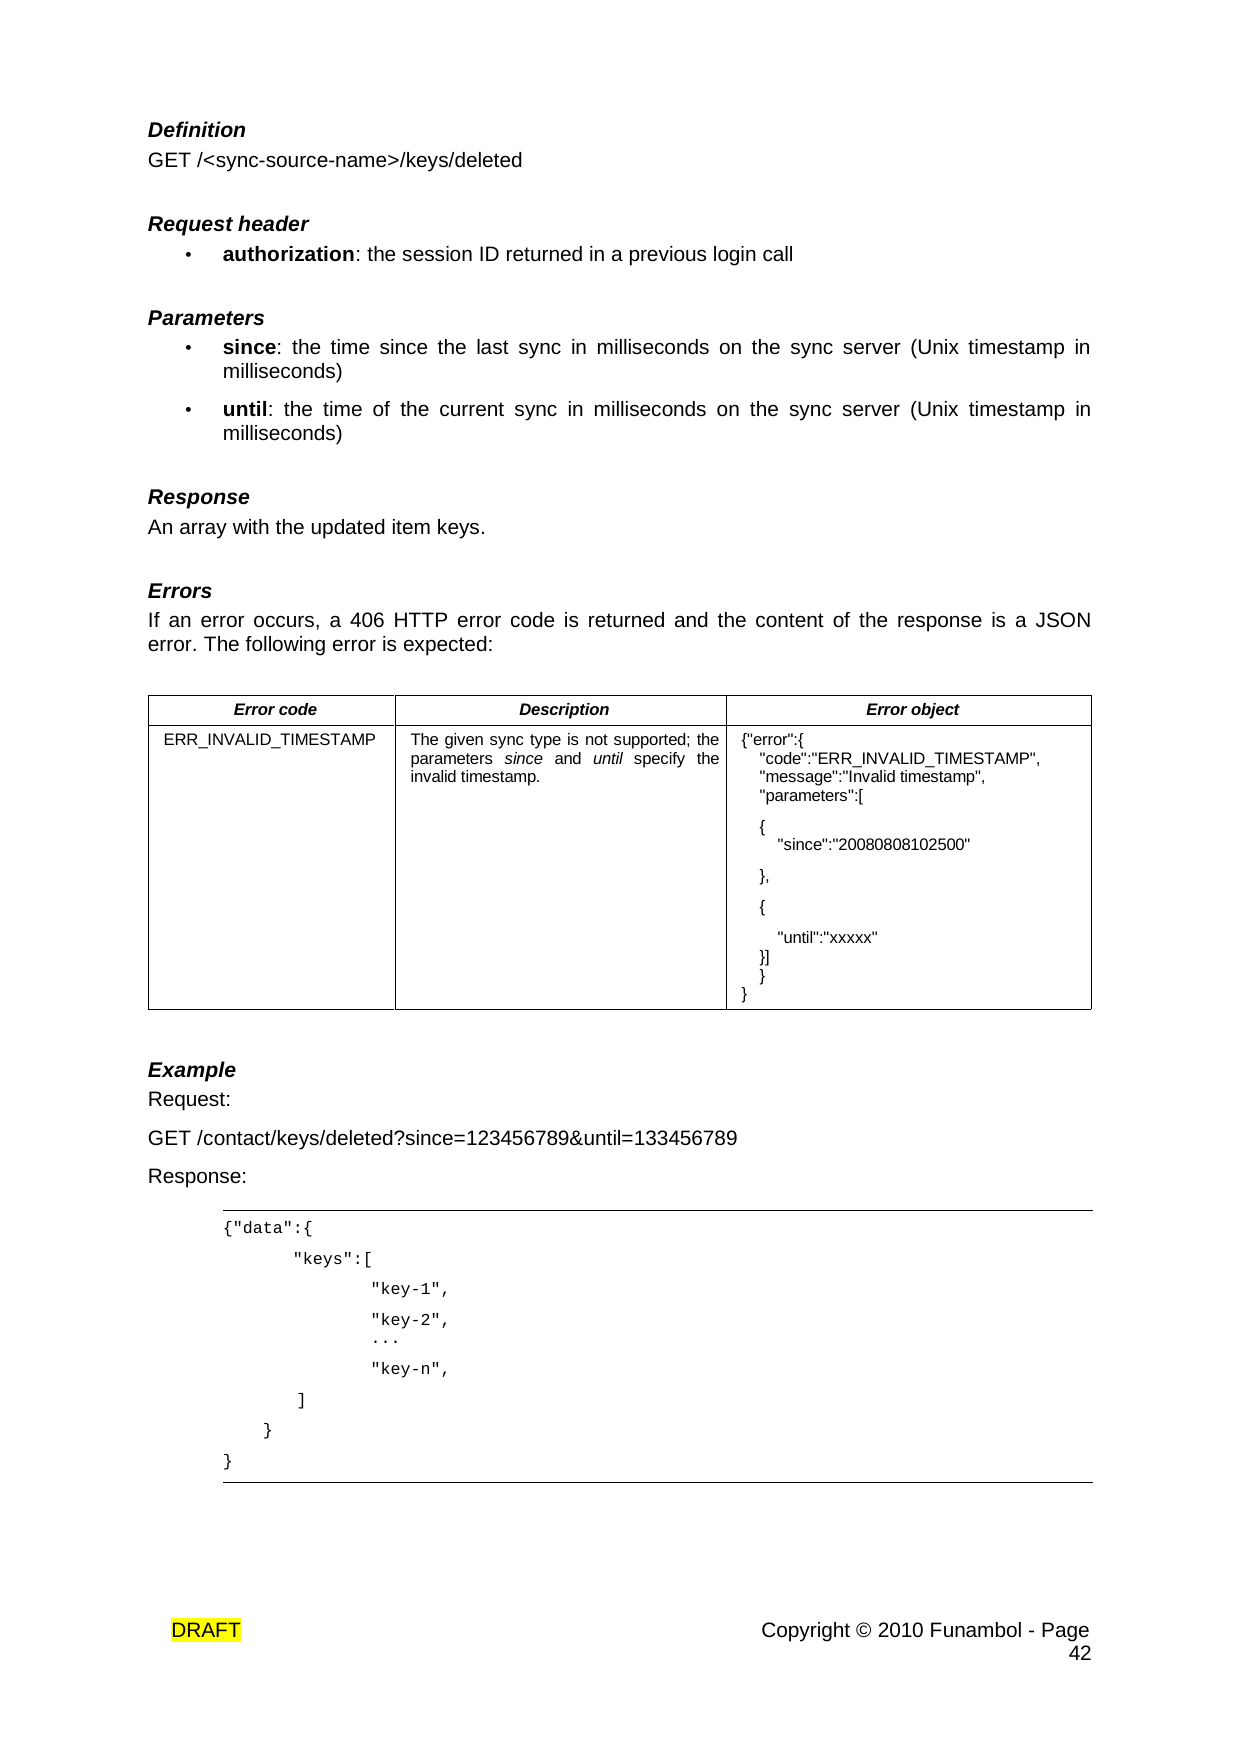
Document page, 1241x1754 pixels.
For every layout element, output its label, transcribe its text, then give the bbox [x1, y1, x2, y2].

table_cell The given sync type is not supported; the parameters since and until specify the invalid timestamp. [396, 726, 726, 1009]
text "key-1", [223, 1271, 1093, 1300]
text Request: [148, 1088, 1093, 1111]
text "key-n", [223, 1351, 1093, 1379]
subtitle Response [148, 485, 1093, 509]
table_header Error code [149, 696, 394, 725]
list until: the time of the current sync in milliseconds on the sync server (Unix timestamp in milliseconds) [185, 398, 1093, 445]
text "key-2", ... [223, 1301, 1093, 1349]
subtitle Request header [148, 212, 1093, 236]
text {"data":{ [223, 1211, 1093, 1238]
text } [223, 1412, 1093, 1441]
text If an error occurs, a 406 HTTP error code is returned and the content of the response is a JSON error. The following error is expected: [148, 609, 1093, 656]
list authorization: the session ID returned in a previous login call [185, 242, 1093, 266]
text Response: [148, 1165, 1093, 1188]
table_header Error object [727, 696, 1091, 725]
subtitle Example [148, 1058, 1093, 1082]
subtitle Definition [148, 118, 1093, 142]
table_cell {"error":{ "code":"ERR_INVALID_TIMESTAMP", "message":"Invalid timestamp", "parameters":[ { "since":"20080808102500" }, { "until":"xxxxx" }] } } [727, 726, 1091, 1009]
text GET /contact/keys/deleted?since=123456789&until=133456789 [148, 1126, 1093, 1150]
table_header Description [396, 696, 726, 725]
table_cell ERR_INVALID_TIMESTAMP [149, 726, 394, 1009]
text GET /<sync-source-name>/keys/deleted [148, 148, 1093, 172]
list since: the time since the last sync in milliseconds on the sync server (Unix timestamp in milliseconds) [185, 336, 1093, 383]
text An array with the updated item keys. [148, 515, 1093, 539]
subtitle Errors [148, 579, 1093, 603]
text "keys":[ [223, 1240, 1093, 1269]
text } [223, 1442, 1093, 1482]
subtitle Parameters [148, 306, 1093, 329]
text ] [223, 1381, 1093, 1410]
